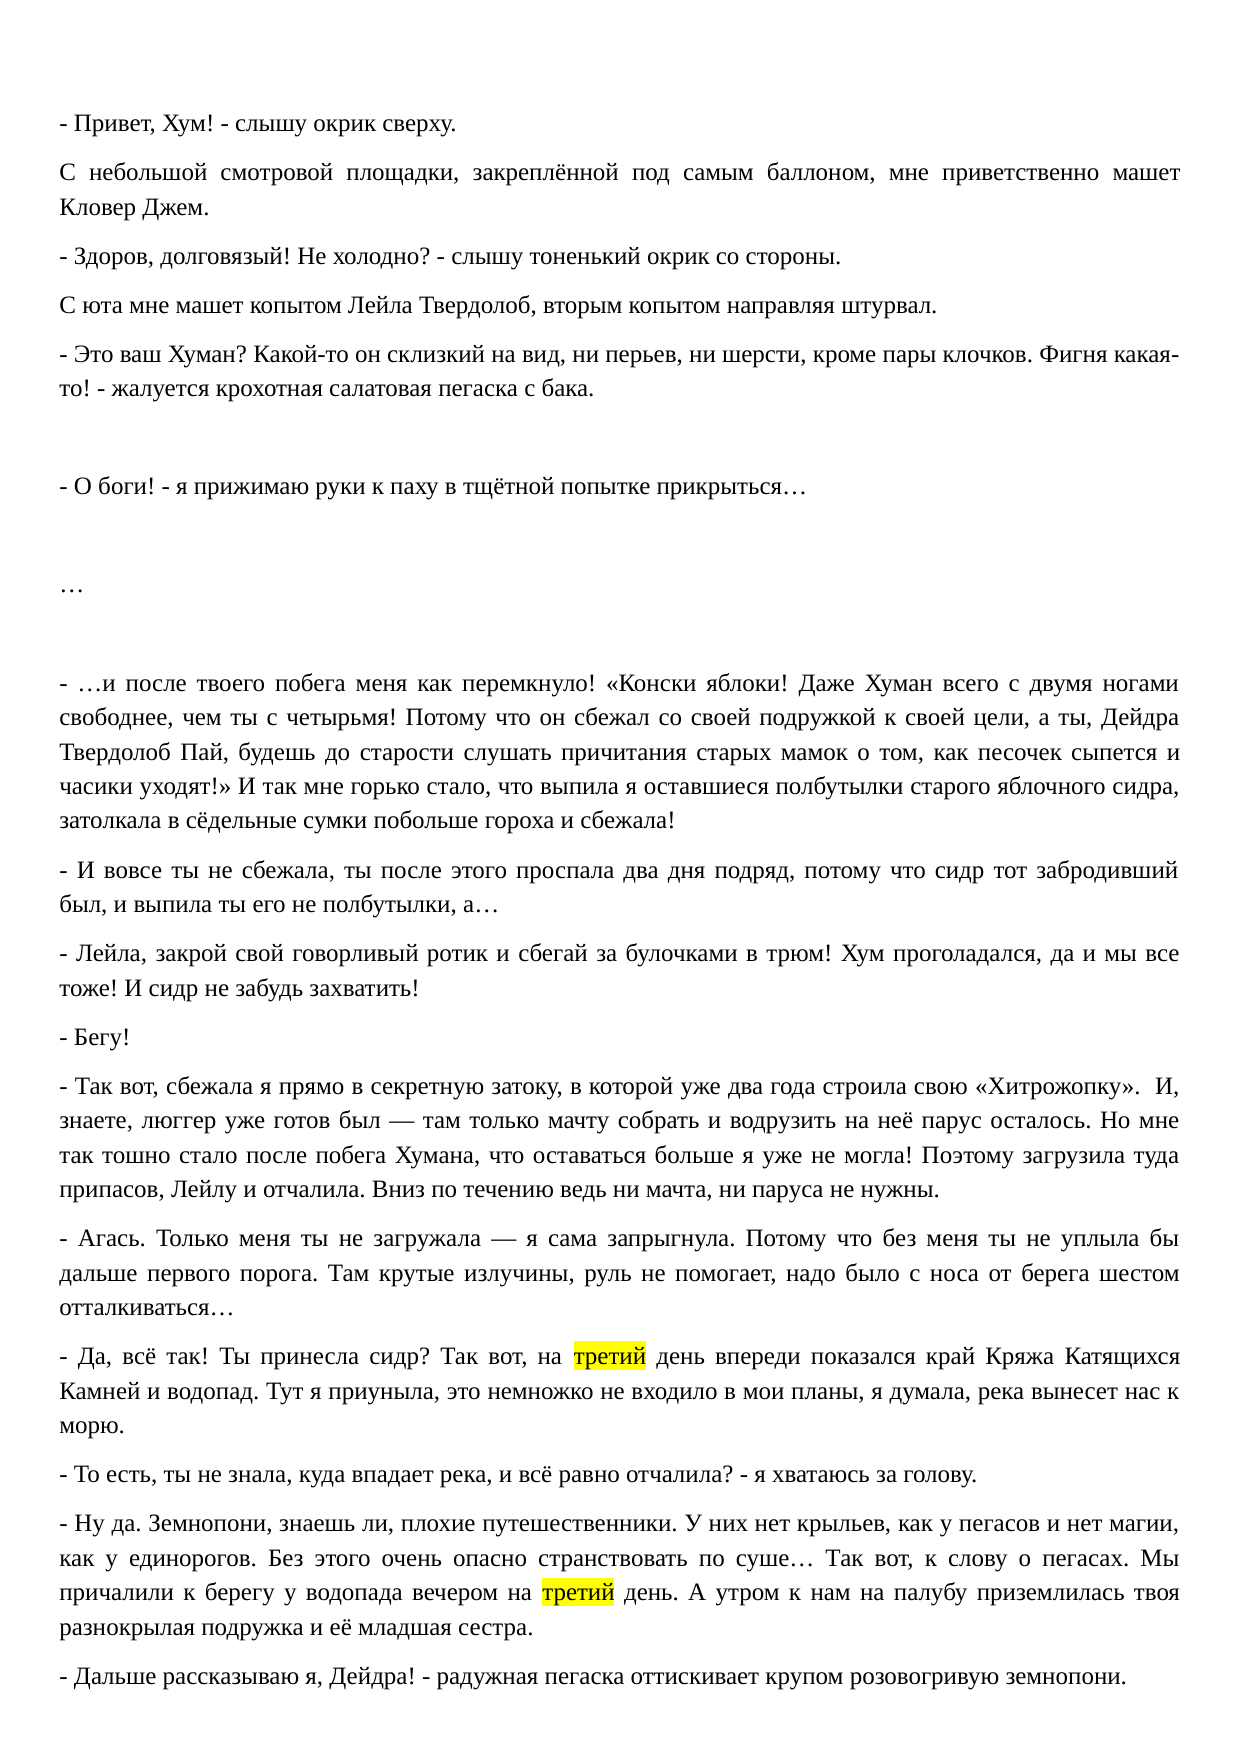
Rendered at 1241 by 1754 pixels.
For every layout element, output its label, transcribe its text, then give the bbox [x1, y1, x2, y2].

text - Так вот, сбежала я прямо в секретную затоку, в которой уже два года строила свою «Хитрожопку». И, знаете, люггер уже готов был — там только мачту собрать и водрузить на неё парус осталось. Но мне так тошно стало после побега Хумана, что оставаться больше я уже не могла! Поэтому загрузила туда припасов, Лейлу и отчалила. Вниз по течению ведь ни мачта, ни паруса не нужны. [59, 1071, 1181, 1203]
text - Это ваш Хуман? Какой-то он склизкий на вид, ни перьев, ни шерсти, кроме пары клочков. Фигня какая-то! - жалуется крохотная салатовая пегаска с бака. [59, 339, 1181, 402]
text С юта мне машет копытом Лейла Твердолоб, вторым копытом направляя штурвал. [59, 290, 1181, 318]
text С небольшой смотровой площадки, закреплённой под самым баллоном, мне приветственно машет Кловер Джем. [59, 157, 1181, 220]
text - Агась. Только меня ты не загружала — я сама запрыгнула. Потому что без меня ты не уплыла бы дальше первого порога. Там крутые излучины, руль не помогает, надо было с носа от берега шестом отталкиваться… [59, 1223, 1181, 1321]
text - Ну да. Земнопони, знаешь ли, плохие путешественники. У них нет крыльев, как у пегасов и нет магии, как у единорогов. Без этого очень опасно странствовать по суше… Так вот, к слову о пегасах. Мы причалили к берегу у водопада вечером на третий день. А утром к нам на палубу приземлилась твоя разнокрылая подружка и её младшая сестра. [59, 1508, 1181, 1641]
text - Дальше рассказываю я, Дейдра! - радужная пегаска оттискивает крупом розовогривую земнопони. [59, 1661, 1181, 1690]
text - Да, всё так! Ты принесла сидр? Так вот, на третий день впереди показался край Кряжа Катящихся Камней и водопад. Тут я приуныла, это немножко не входило в мои планы, я думала, река вынесет нас к морю. [59, 1341, 1181, 1439]
text - О боги! - я прижимаю руки к паху в тщётной попытке прикрыться… [59, 471, 1181, 500]
text - …и после твоего побега меня как перемкнуло! «Конски яблоки! Даже Хуман всего с двумя ногами свободнее, чем ты с четырьмя! Потому что он сбежал со своей подружкой к своей цели, а ты, Дейдра Твердолоб Пай, будешь до старости слушать причитания старых мамок о том, как песочек сыпется и часики уходят!» И так мне горько стало, что выпила я оставшиеся полбутылки старого яблочного сидра, затолкала в сёдельные сумки побольше гороха и сбежала! [59, 668, 1181, 834]
text - То есть, ты не знала, куда впадает река, и всё равно отчалила? - я хватаюсь за голову. [59, 1459, 1181, 1488]
text - Бегу! [59, 1022, 1181, 1051]
text … [59, 569, 1181, 598]
text - Здоров, долговязый! Не холодно? - слышу тоненький окрик со стороны. [59, 241, 1181, 269]
text - И вовсе ты не сбежала, ты после этого проспала два дня подряд, потому что сидр тот забродивший был, и выпила ты его не полбутылки, а… [59, 855, 1181, 918]
text - Привет, Хум! - слышу окрик сверху. [59, 108, 1181, 137]
text - Лейла, закрой свой говорливый ротик и сбегай за булочками в трюм! Хум проголадался, да и мы все тоже! И сидр не забудь захватить! [59, 938, 1181, 1001]
